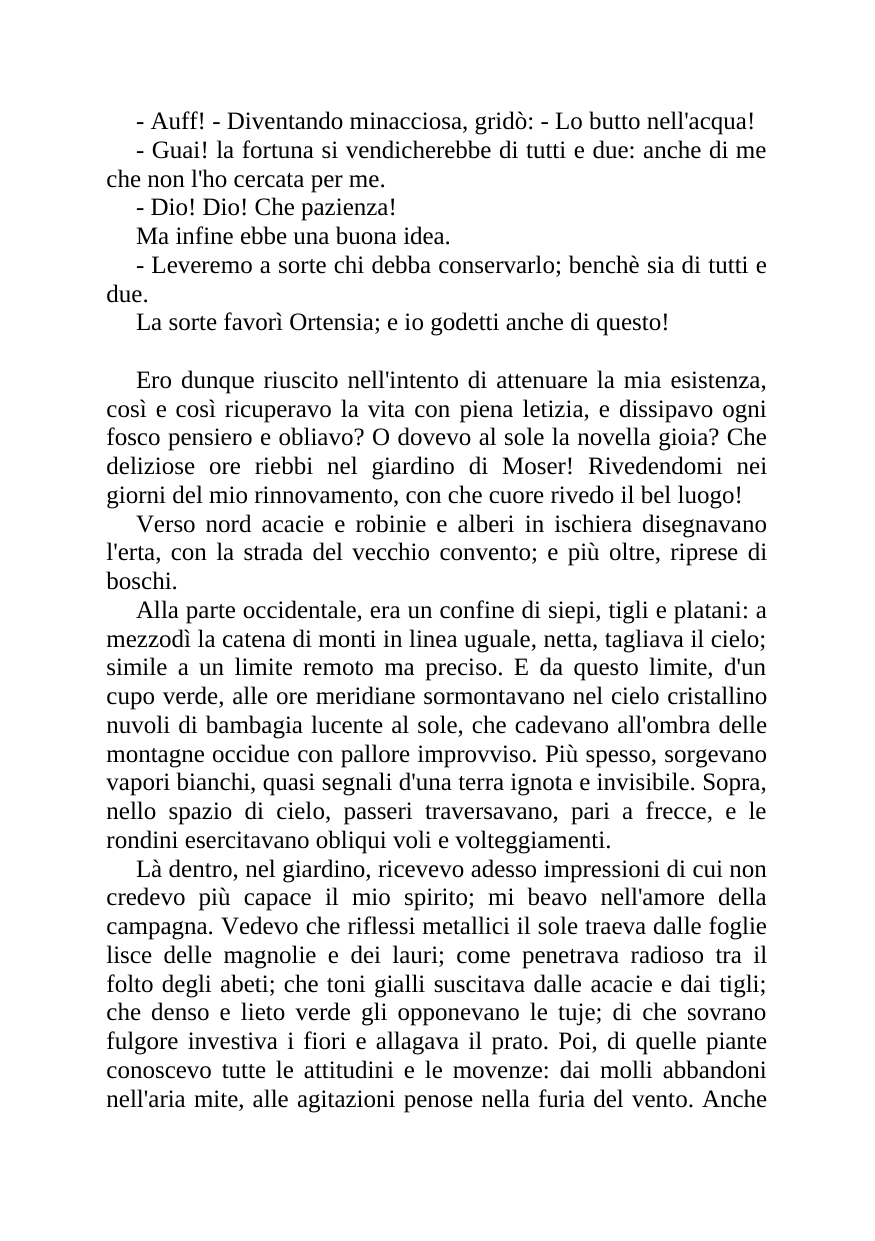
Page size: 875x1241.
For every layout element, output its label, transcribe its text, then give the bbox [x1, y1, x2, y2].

text - Leveremo a sorte chi debba conservarlo; benchè sia di tutti e due. [106, 250, 768, 307]
text La sorte favorì Ortensia; e io godetti anche di questo! [106, 307, 768, 336]
text Là dentro, nel giardino, ricevevo adesso impressioni di cui non credevo più capace il mio spirito; mi beavo nell'amore della campagna. Vedevo che riflessi metallici il sole traeva dalle foglie lisce delle magnolie e dei lauri; come penetrava radioso tra il folto degli abeti; che toni gialli suscitava dalle acacie e dai tigli; che denso e lieto verde gli opponevano le tuje; di che sovrano fulgore investiva i fiori e allagava il prato. Poi, di quelle piante conoscevo tutte le attitudini e le movenze: dai molli abbandoni nell'aria mite, alle agitazioni penose nella furia del vento. Anche [106, 854, 768, 1112]
text - Auff! - Diventando minacciosa, gridò: - Lo butto nell'acqua! [106, 106, 768, 135]
text - Dio! Dio! Che pazienza! [106, 192, 768, 221]
text - Guai! la fortuna si vendicherebbe di tutti e due: anche di me che non l'ho cercata per me. [106, 135, 768, 192]
text Alla parte occidentale, era un confine di siepi, tigli e platani: a mezzodì la catena di monti in linea uguale, netta, tagliava il cielo; simile a un limite remoto ma preciso. E da questo limite, d'un cupo verde, alle ore meridiane sormontavano nel cielo cristallino nuvoli di bambagia lucente al sole, che cadevano all'ombra delle montagne occidue con pallore improvviso. Più spesso, sorgevano vapori bianchi, quasi segnali d'una terra ignota e invisibile. Sopra, nello spazio di cielo, passeri traversavano, pari a frecce, e le rondini esercitavano obliqui voli e volteggiamenti. [106, 595, 768, 854]
text Ero dunque riuscito nell'intento di attenuare la mia esistenza, così e così ricuperavo la vita con piena letizia, e dissipavo ogni fosco pensiero e obliavo? O dovevo al sole la novella gioia? Che deliziose ore riebbi nel giardino di Moser! Rivedendomi nei giorni del mio rinnovamento, con che cuore rivedo il bel luogo! [106, 365, 768, 509]
text Ma infine ebbe una buona idea. [106, 221, 768, 250]
text Verso nord acacie e robinie e alberi in ischiera disegnavano l'erta, con la strada del vecchio convento; e più oltre, riprese di boschi. [106, 509, 768, 595]
